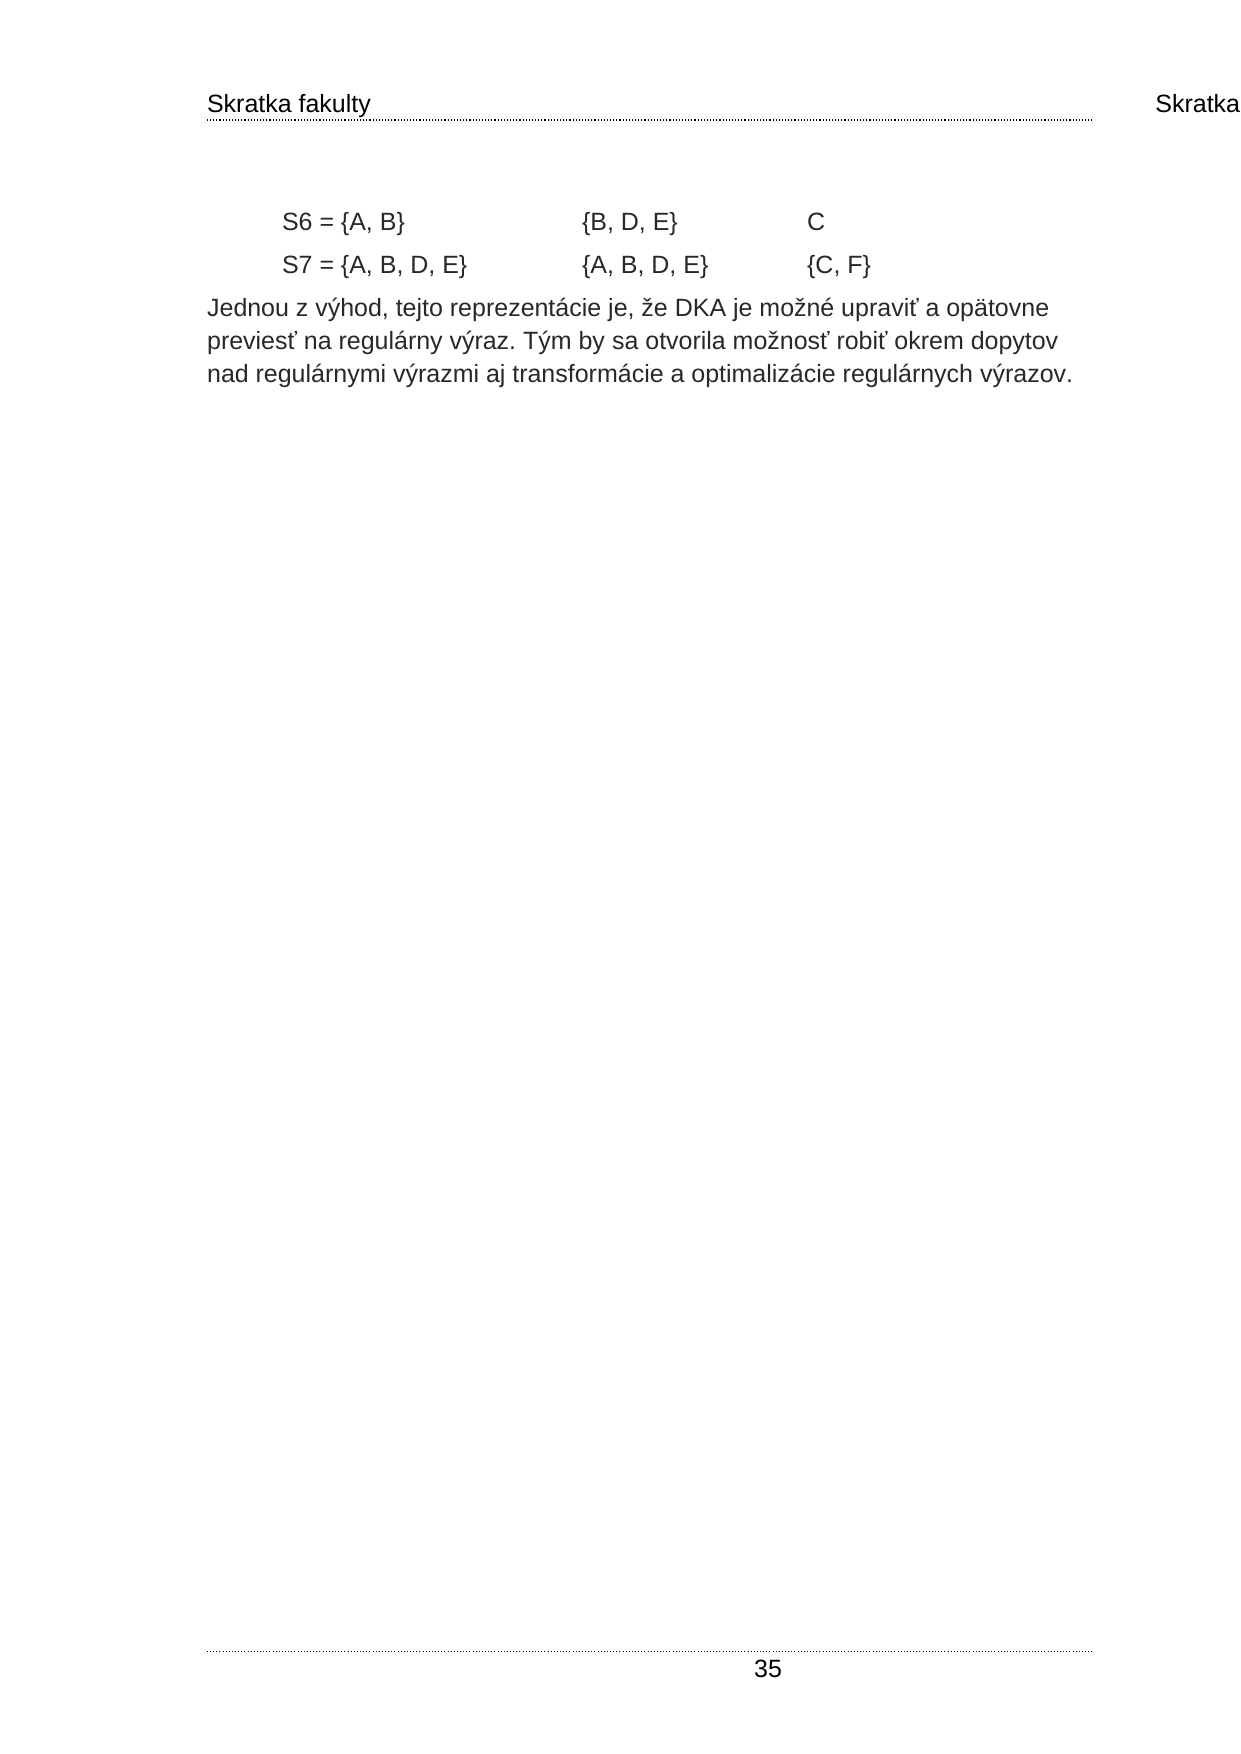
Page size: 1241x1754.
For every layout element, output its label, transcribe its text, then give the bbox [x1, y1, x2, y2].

text S7 = {A, B, D, E} {A, B, D, E} {C, F} [207, 250, 1092, 279]
text S6 = {A, B} {B, D, E} C [207, 207, 1092, 236]
text Jednou z výhod, tejto reprezentácie je, že DKA je možné upraviť a opätovne previesť na regulárny výraz. Tým by sa otvorila možnosť robiť okrem dopytov nad regulárnymi výrazmi aj transformácie a optimalizácie regulárnych výrazov. [207, 293, 1092, 388]
